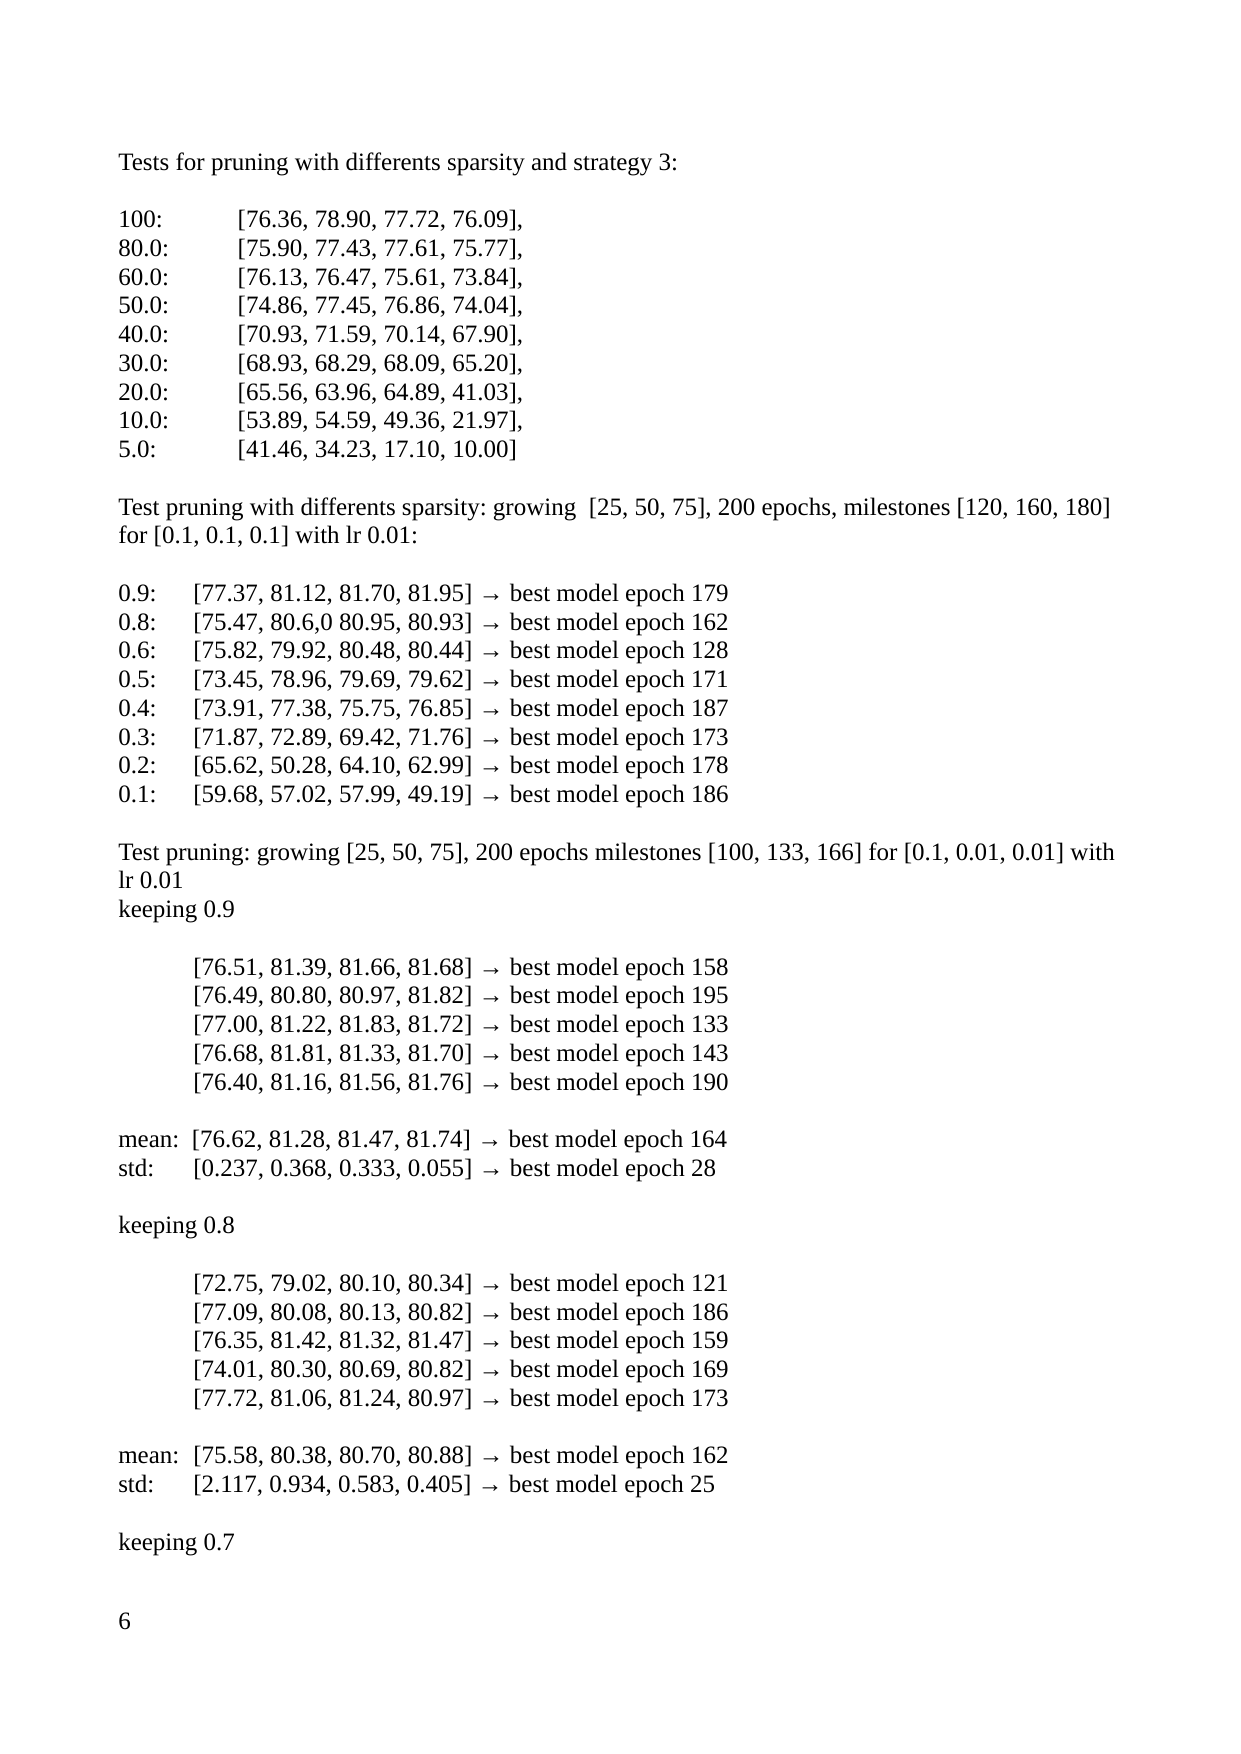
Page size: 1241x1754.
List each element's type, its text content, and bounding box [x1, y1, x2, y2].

text 0.3: [71.87, 72.89, 69.42, 71.76] → best model epoch 173 [118, 722, 1122, 751]
text keeping 0.7 [118, 1527, 1122, 1556]
text 100: [76.36, 78.90, 77.72, 76.09], [118, 204, 1122, 233]
text [77.72, 81.06, 81.24, 80.97] → best model epoch 173 [118, 1383, 1122, 1412]
text 30.0: [68.93, 68.29, 68.09, 65.20], [118, 348, 1122, 377]
text 40.0: [70.93, 71.59, 70.14, 67.90], [118, 319, 1122, 348]
text [77.09, 80.08, 80.13, 80.82] → best model epoch 186 [118, 1297, 1122, 1326]
text [76.35, 81.42, 81.32, 81.47] → best model epoch 159 [118, 1326, 1122, 1354]
text [74.01, 80.30, 80.69, 80.82] → best model epoch 169 [118, 1354, 1122, 1383]
text 5.0: [41.46, 34.23, 17.10, 10.00] [118, 434, 1122, 463]
text 0.6: [75.82, 79.92, 80.48, 80.44] → best model epoch 128 [118, 636, 1122, 664]
text [76.68, 81.81, 81.33, 81.70] → best model epoch 143 [118, 1038, 1122, 1067]
text [76.40, 81.16, 81.56, 81.76] → best model epoch 190 [118, 1067, 1122, 1096]
text 0.8: [75.47, 80.6,0 80.95, 80.93] → best model epoch 162 [118, 607, 1122, 636]
text [76.49, 80.80, 80.97, 81.82] → best model epoch 195 [118, 981, 1122, 1009]
text mean: [76.62, 81.28, 81.47, 81.74] → best model epoch 164 [118, 1124, 1122, 1153]
text 0.2: [65.62, 50.28, 64.10, 62.99] → best model epoch 178 [118, 751, 1122, 779]
text 80.0: [75.90, 77.43, 77.61, 75.77], [118, 233, 1122, 262]
text Test pruning with differents sparsity: growing [25, 50, 75], 200 epochs, milestones [120, 160, 180] for [0.1, 0.1, 0.1] with lr 0.01: [118, 492, 1122, 549]
text 0.1: [59.68, 57.02, 57.99, 49.19] → best model epoch 186 [118, 779, 1122, 808]
text 0.5: [73.45, 78.96, 79.69, 79.62] → best model epoch 171 [118, 664, 1122, 693]
text 50.0: [74.86, 77.45, 76.86, 74.04], [118, 291, 1122, 319]
text [76.51, 81.39, 81.66, 81.68] → best model epoch 158 [118, 952, 1122, 981]
text 60.0: [76.13, 76.47, 75.61, 73.84], [118, 262, 1122, 291]
text mean: [75.58, 80.38, 80.70, 80.88] → best model epoch 162 [118, 1441, 1122, 1469]
text 0.4: [73.91, 77.38, 75.75, 76.85] → best model epoch 187 [118, 693, 1122, 722]
text keeping 0.9 [118, 894, 1122, 923]
text std: [0.237, 0.368, 0.333, 0.055] → best model epoch 28 [118, 1153, 1122, 1182]
text 10.0: [53.89, 54.59, 49.36, 21.97], [118, 406, 1122, 434]
text 0.9: [77.37, 81.12, 81.70, 81.95] → best model epoch 179 [118, 578, 1122, 607]
text 20.0: [65.56, 63.96, 64.89, 41.03], [118, 377, 1122, 406]
text keeping 0.8 [118, 1211, 1122, 1239]
text [77.00, 81.22, 81.83, 81.72] → best model epoch 133 [118, 1009, 1122, 1038]
text Tests for pruning with differents sparsity and strategy 3: [118, 147, 1122, 176]
text Test pruning: growing [25, 50, 75], 200 epochs milestones [100, 133, 166] for [0.1, 0.01, 0.01] with lr 0.01 [118, 837, 1122, 894]
text std: [2.117, 0.934, 0.583, 0.405] → best model epoch 25 [118, 1469, 1122, 1498]
text [72.75, 79.02, 80.10, 80.34] → best model epoch 121 [118, 1268, 1122, 1297]
